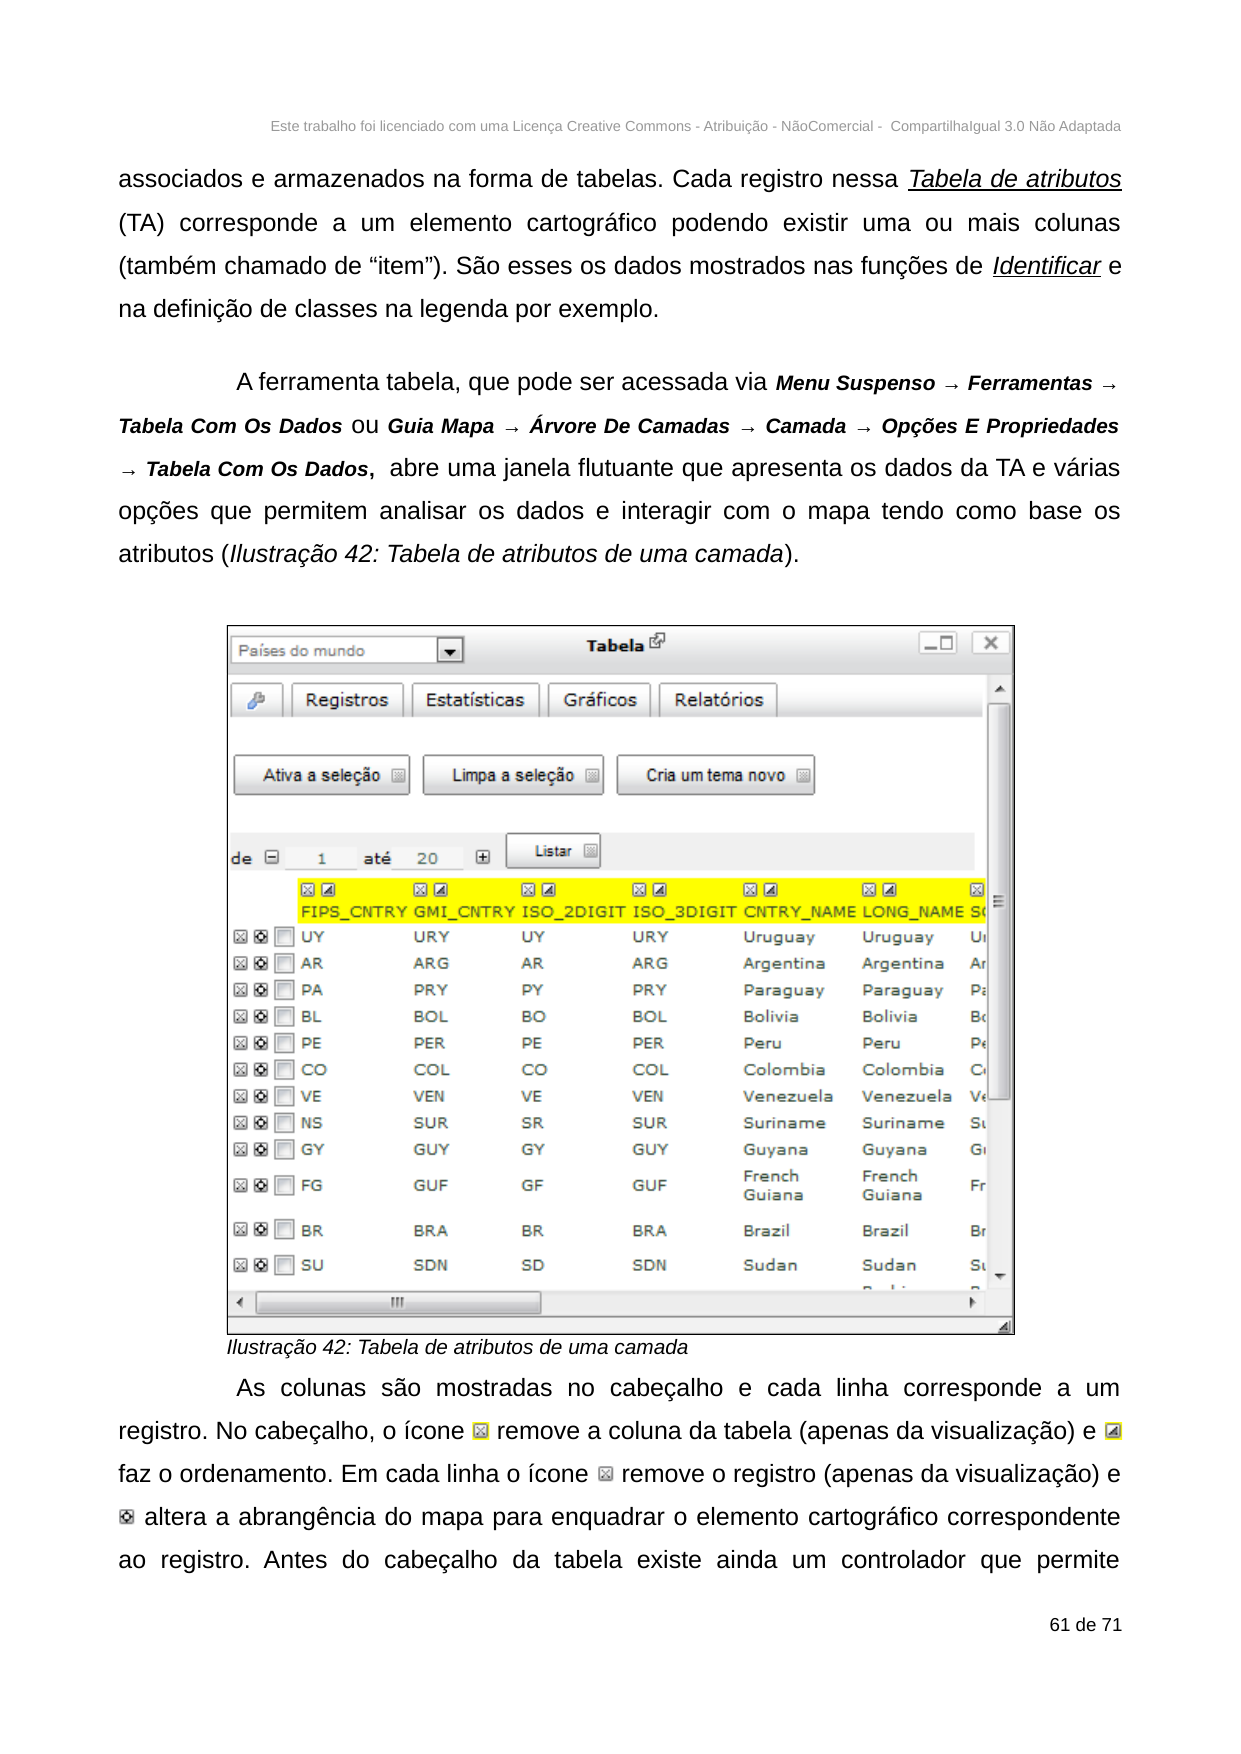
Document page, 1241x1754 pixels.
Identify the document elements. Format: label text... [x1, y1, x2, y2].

text As colunas são mostradas no cabeçalho e cada linha corresponde a um registro. No cabeçalho, o ícone remove a coluna da tabela (apenas da visualização) e faz o ordenamento. Em cada linha o ícone remove o registro (apenas da visualização) e altera a abrangência do mapa para enquadrar o elemento cartográfico correspondente ao registro. Antes do cabeçalho da tabela existe ainda um controlador que permite [118, 613, 1122, 1574]
text Ilustração 42: Tabela de atributos de uma camada [226, 1335, 1014, 1358]
picture [472, 1422, 490, 1440]
text associados e armazenados na forma de tabelas. Cada registro nessa Tabela de atributos (TA) corresponde a um elemento cartográfico podendo existir uma ou mais colunas (também chamado de “item”). São esses os dados mostrados nas funções de Identificar e na definição de classes na legenda por exemplo. [118, 164, 1122, 322]
picture [597, 1465, 615, 1483]
picture [118, 1508, 136, 1526]
text A ferramenta tabela, que pode ser acessada via Menu suspenso → Ferramentas → Tabela com os dados ou guia Mapa → Árvore de camadas → camada → opções e propriedades → Tabela com os dados, abre uma janela flutuante que apresenta os dados da TA e várias opções que permitem analisar os dados e interagir com o mapa tendo como base os atributos (Ilustração 42: Tabela de atributos de uma camada). [118, 367, 1122, 568]
picture [1104, 1422, 1123, 1440]
picture [228, 626, 1014, 1334]
